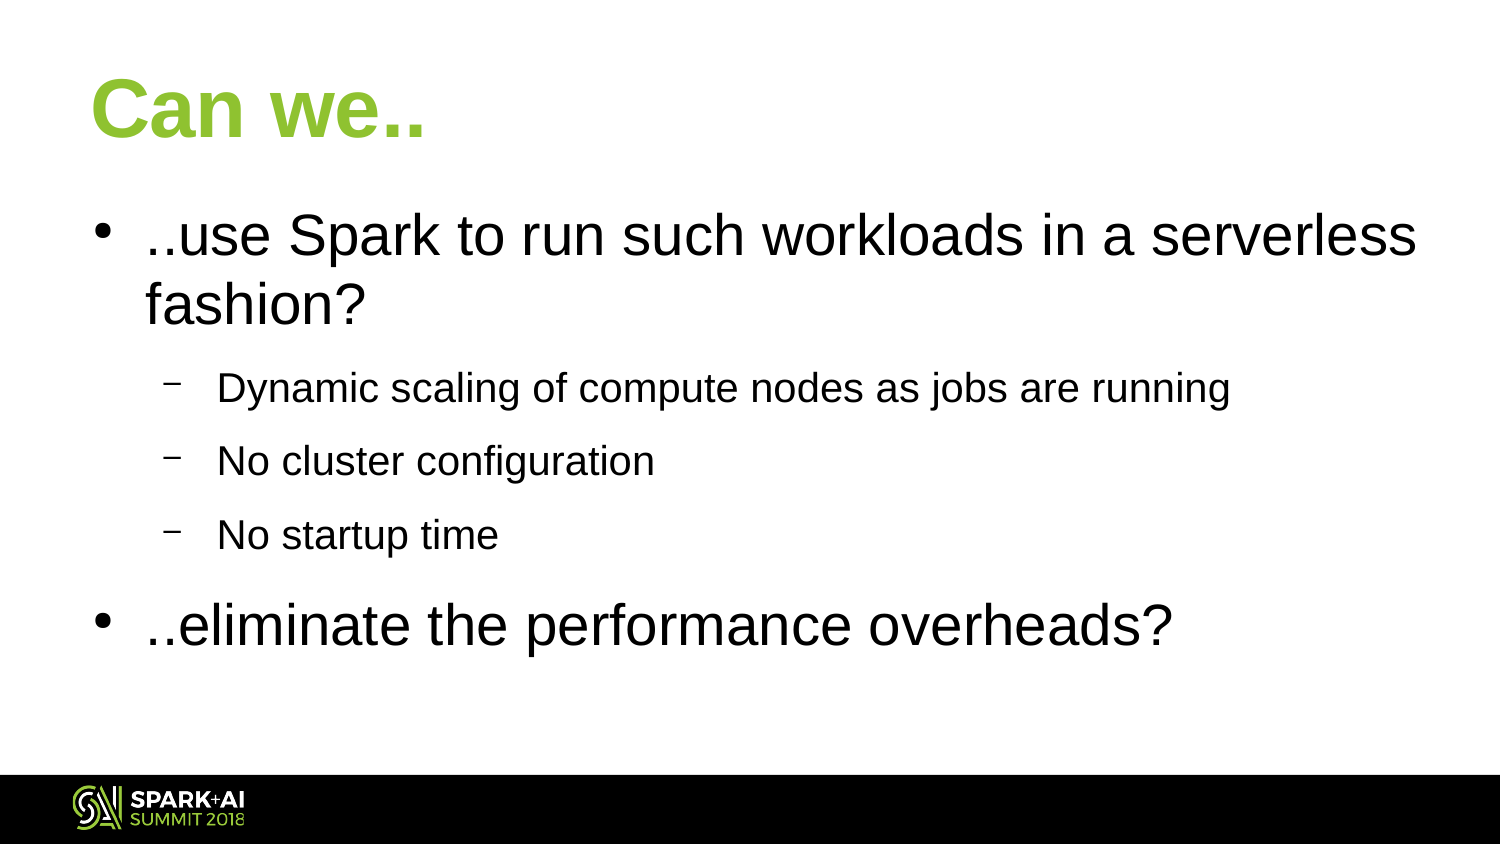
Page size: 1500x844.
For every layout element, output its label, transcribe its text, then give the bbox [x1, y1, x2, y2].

title Can we.. [75, 33, 1426, 175]
list ..use Spark to run such workloads in a serverless fashion? Dynamic scaling of compute nodes as jobs are running No cluster configuration No startup time ..eliminate the performance overheads? [75, 196, 1425, 754]
